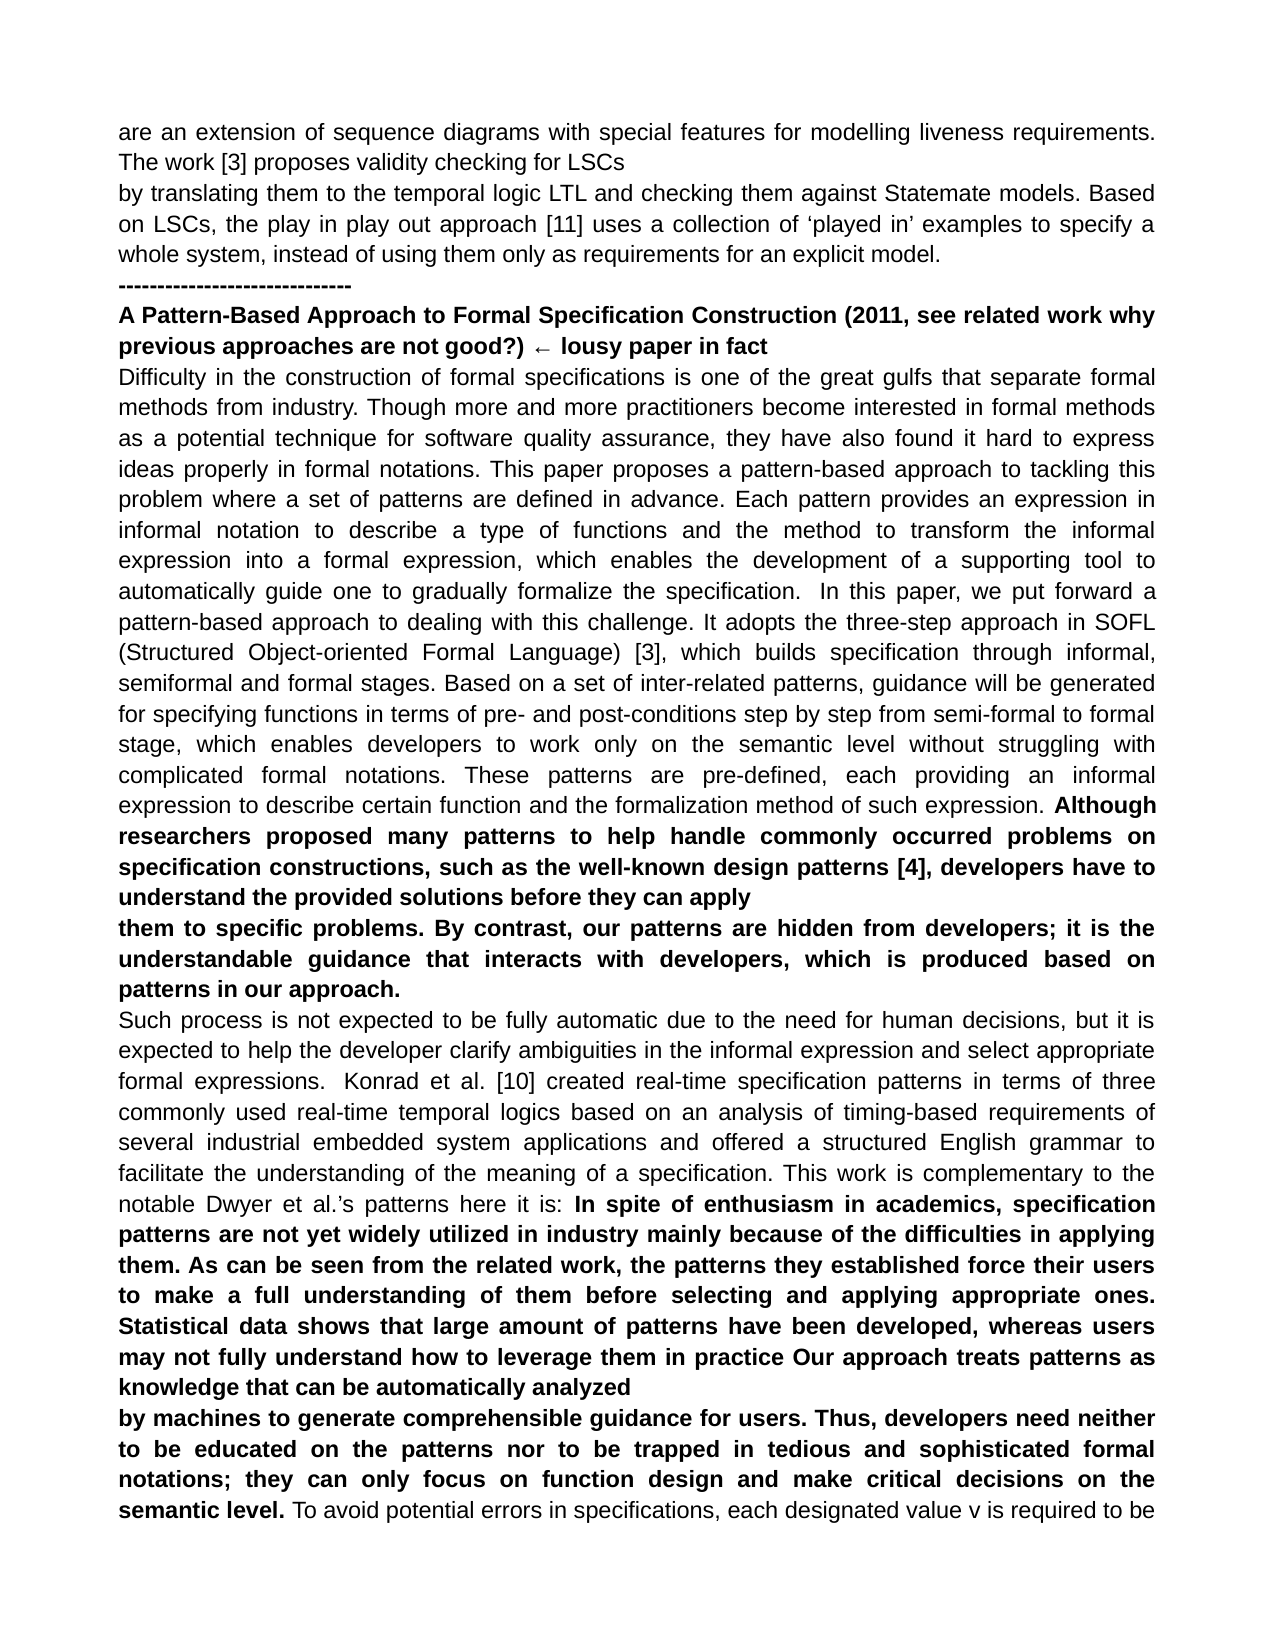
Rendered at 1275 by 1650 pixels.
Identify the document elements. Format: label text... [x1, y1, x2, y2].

text A Pattern-Based Approach to Formal Specification Construction (2011, see related work why previous approaches are not good?) ← lousy paper in fact [118, 302, 1157, 359]
text Such process is not expected to be fully automatic due to the need for human decisions, but it is expected to help the developer clarify ambiguities in the informal expression and select appropriate formal expressions. Konrad et al. [10] created real-time specification patterns in terms of three commonly used real-time temporal logics based on an analysis of timing-based requirements of several industrial embedded system applications and offered a structured English grammar to facilitate the understanding of the meaning of a specification. This work is complementary to the notable Dwyer et al.’s patterns here it is: In spite of enthusiasm in academics, specification patterns are not yet widely utilized in industry mainly because of the difficulties in applying them. As can be seen from the related work, the patterns they established force their users to make a full understanding of them before selecting and applying appropriate ones. Statistical data shows that large amount of patterns have been developed, whereas users may not fully understand how to leverage them in practice Our approach treats patterns as knowledge that can be automatically analyzed [118, 1006, 1157, 1401]
text by machines to generate comprehensible guidance for users. Thus, developers need neither to be educated on the patterns nor to be trapped in tedious and sophisticated formal notations; they can only focus on function design and make critical decisions on the semantic level. To avoid potential errors in specifications, each designated value v is required to be [118, 1404, 1157, 1523]
text ------------------------------ [118, 271, 1157, 298]
text by translating them to the temporal logic LTL and checking them against Statemate models. Based on LSCs, the play in play out approach [11] uses a collection of ‘played in’ examples to specify a whole system, instead of using them only as requirements for an explicit model. [118, 179, 1157, 267]
text them to specific problems. By contrast, our patterns are hidden from developers; it is the understandable guidance that interacts with developers, which is produced based on patterns in our approach. [118, 914, 1157, 1002]
text are an extension of sequence diagrams with special features for modelling liveness requirements. The work [3] proposes validity checking for LSCs [118, 118, 1157, 176]
text Difficulty in the construction of formal specifications is one of the great gulfs that separate formal methods from industry. Though more and more practitioners become interested in formal methods as a potential technique for software quality assurance, they have also found it hard to express ideas properly in formal notations. This paper proposes a pattern-based approach to tackling this problem where a set of patterns are defined in advance. Each pattern provides an expression in informal notation to describe a type of functions and the method to transform the informal expression into a formal expression, which enables the development of a supporting tool to automatically guide one to gradually formalize the specification. In this paper, we put forward a pattern-based approach to dealing with this challenge. It adopts the three-step approach in SOFL (Structured Object-oriented Formal Language) [3], which builds specification through informal, semiformal and formal stages. Based on a set of inter-related patterns, guidance will be generated for specifying functions in terms of pre- and post-conditions step by step from semi-formal to formal stage, which enables developers to work only on the semantic level without struggling with complicated formal notations. These patterns are pre-defined, each providing an informal expression to describe certain function and the formalization method of such expression. Although researchers proposed many patterns to help handle commonly occurred problems on specification constructions, such as the well-known design patterns [4], developers have to understand the provided solutions before they can apply [118, 363, 1157, 911]
